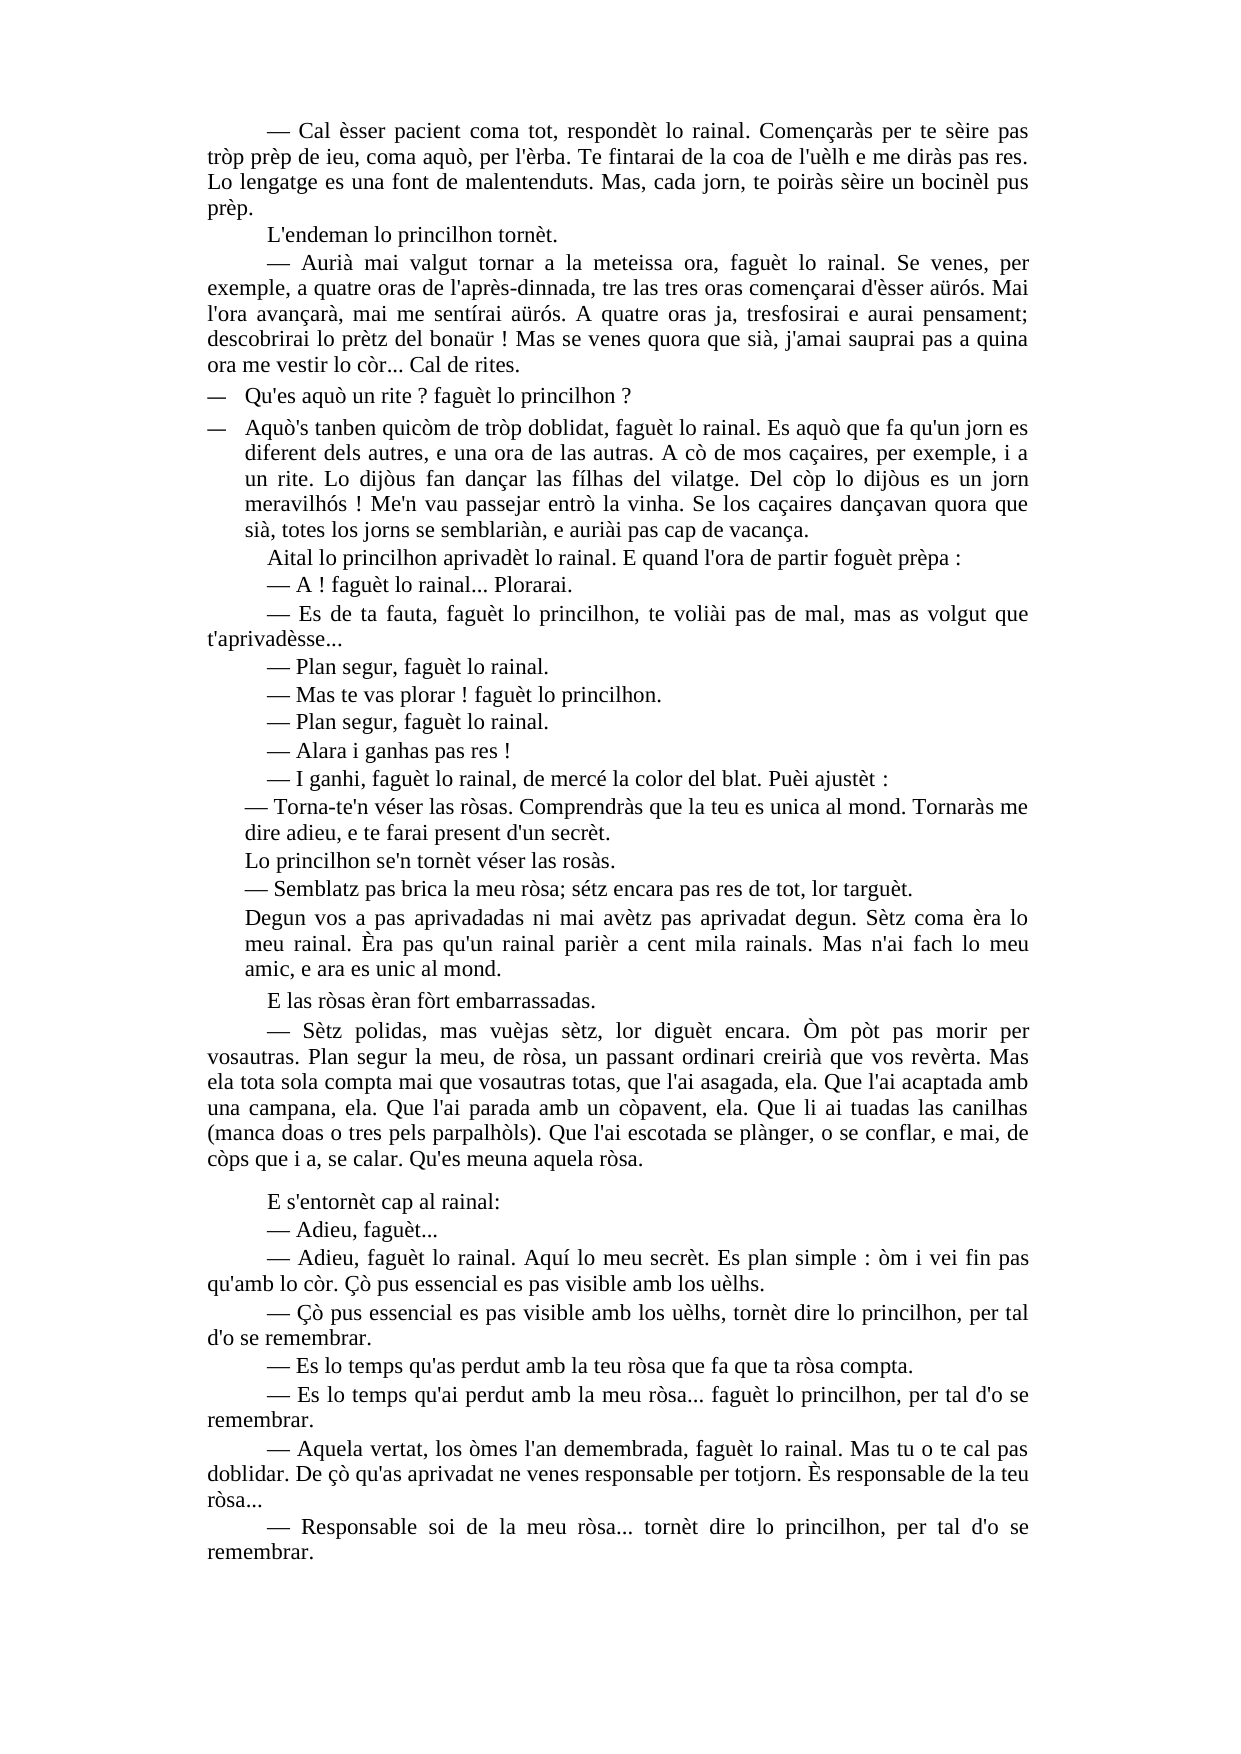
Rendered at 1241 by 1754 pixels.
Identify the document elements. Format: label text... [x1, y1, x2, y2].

text — A ! faguèt lo rainal... Plorarai. [207, 572, 1031, 598]
text — Adieu, faguèt lo rainal. Aquí lo meu secrèt. Es plan simple : òm i vei fin pas qu'amb lo còr. Çò pus essencial es pas visible amb los uèlhs. [207, 1245, 1031, 1296]
list Lo princilhon se'n tornèt véser las rosàs. [207, 847, 1031, 873]
text — Es lo temps qu'as perdut amb la teu ròsa que fa que ta ròsa compta. [207, 1353, 1031, 1379]
list — Torna-te'n véser las ròsas. Comprendràs que la teu es unica al mond. Tornaràs me dire adieu, e te farai present d'un secrèt. [207, 794, 1031, 845]
list Degun vos a pas aprivadadas ni mai avètz pas aprivadat degun. Sètz coma èra lo meu rainal. Èra pas qu'un rainal parièr a cent mila rainals. Mas n'ai fach lo meu amic, e ara es unic al mond. [207, 905, 1031, 982]
text — Responsable soi de la meu ròsa... tornèt dire lo princilhon, per tal d'o se remembrar. [207, 1514, 1031, 1565]
text — Aurià mai valgut tornar a la meteissa ora, faguèt lo rainal. Se venes, per exemple, a quatre oras de l'après-dinnada, tre las tres oras començarai d'èsser aürós. Mai l'ora avançarà, mai me sentírai aürós. A quatre oras ja, tresfosirai e aurai pensament; descobrirai lo prètz del bonaür ! Mas se venes quora que sià, j'amai sauprai pas a quina ora me vestir lo còr... Cal de rites. [207, 250, 1031, 377]
text — Plan segur, faguèt lo rainal. [207, 709, 1031, 735]
list — Semblatz pas brica la meu ròsa; sétz encara pas res de tot, lor targuèt. [207, 876, 1031, 902]
list Aquò's tanben quicòm de tròp doblidat, faguèt lo rainal. Es aquò que fa qu'un jorn es diferent dels autres, e una ora de las autras. A cò de mos caçaires, per exemple, i a un rite. Lo dijòus fan dançar las fílhas del vilatge. Del còp lo dijòus es un jorn meravilhós ! Me'n vau passejar entrò la vinha. Se los caçaires dançavan quora que sià, totes los jorns se semblariàn, e auriài pas cap de vacança. [207, 415, 1031, 542]
text — Çò pus essencial es pas visible amb los uèlhs, tornèt dire lo princilhon, per tal d'o se remembrar. [207, 1299, 1031, 1351]
list Qu'es aquò un rite ? faguèt lo princilhon ? [207, 383, 1031, 409]
text E s'entornèt cap al rainal: [207, 1189, 1031, 1214]
text — Cal èsser pacient coma tot, respondèt lo rainal. Començaràs per te sèire pas tròp prèp de ieu, coma aquò, per l'èrba. Te fintarai de la coa de l'uèlh e me diràs pas res. Lo lengatge es una font de malentenduts. Mas, cada jorn, te poiràs sèire un bocinèl pus prèp. [207, 118, 1031, 220]
text E las ròsas èran fòrt embarrassadas. [207, 988, 1031, 1014]
text — Adieu, faguèt... [207, 1217, 1031, 1242]
text — Mas te vas plorar ! faguèt lo princilhon. [207, 682, 1031, 707]
text — Alara i ganhas pas res ! [207, 738, 1031, 763]
text — Aquela vertat, los òmes l'an demembrada, faguèt lo rainal. Mas tu o te cal pas doblidar. De çò qu'as aprivadat ne venes responsable per totjorn. Ès responsable de la teu ròsa... [207, 1435, 1031, 1512]
text L'endeman lo princilhon tornèt. [207, 222, 1031, 247]
text Aital lo princilhon aprivadèt lo rainal. E quand l'ora de partir foguèt prèpa : [207, 544, 1031, 570]
text — Es lo temps qu'ai perdut amb la meu ròsa... faguèt lo princilhon, per tal d'o se remembrar. [207, 1382, 1031, 1433]
text — Plan segur, faguèt lo rainal. [207, 654, 1031, 679]
text — Sètz polidas, mas vuèjas sètz, lor diguèt encara. Òm pòt pas morir per vosautras. Plan segur la meu, de ròsa, un passant ordinari creirià que vos revèrta. Mas ela tota sola compta mai que vosautras totas, que l'ai asagada, ela. Que l'ai acaptada amb una campana, ela. Que l'ai parada amb un còpavent, ela. Que li ai tuadas las canilhas (manca doas o tres pels parpalhòls). Que l'ai escotada se plànger, o se conflar, e mai, de còps que i a, se calar. Qu'es meuna aquela ròsa. [207, 1018, 1031, 1171]
text — I ganhi, faguèt lo rainal, de mercé la color del blat. Puèi ajustèt : [207, 766, 1031, 792]
text — Es de ta fauta, faguèt lo princilhon, te voliài pas de mal, mas as volgut que t'aprivadèsse... [207, 601, 1031, 652]
